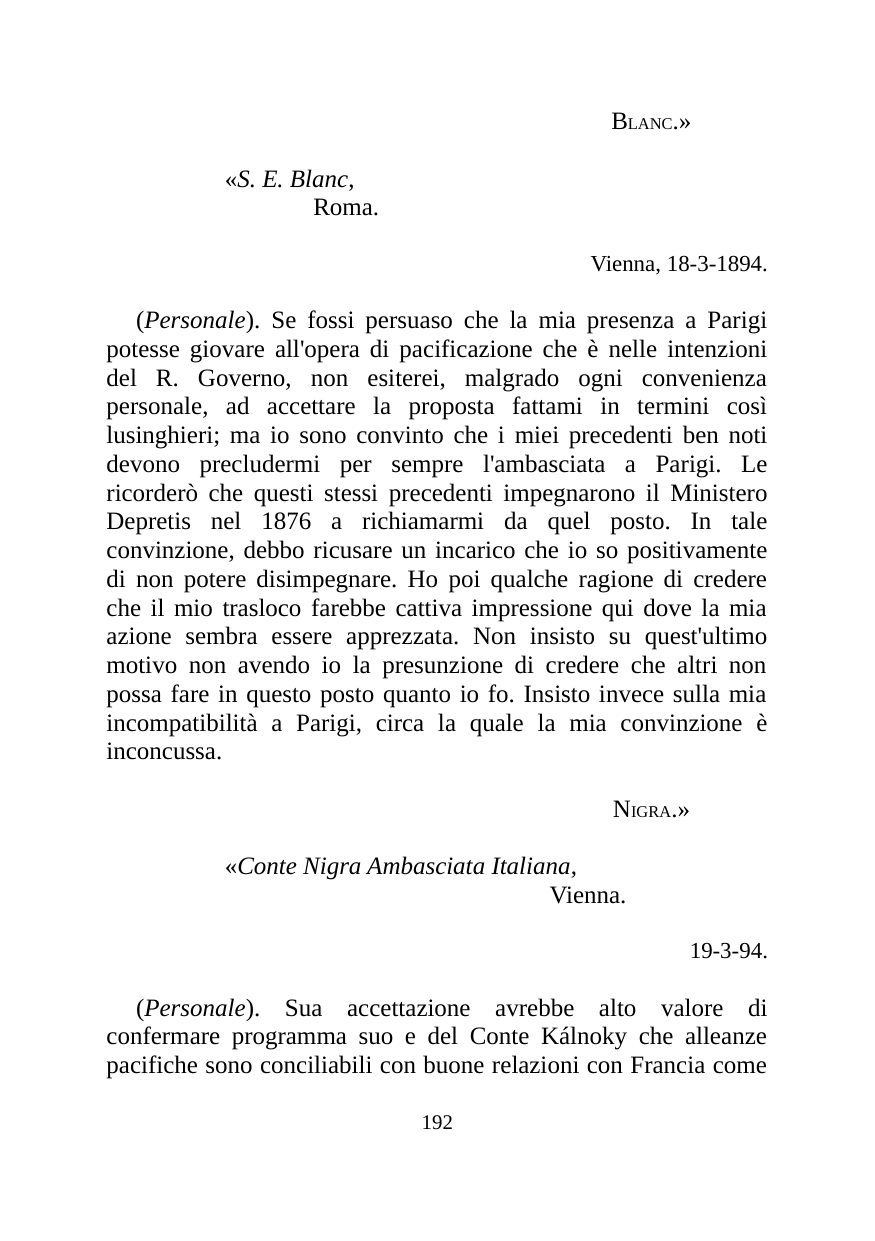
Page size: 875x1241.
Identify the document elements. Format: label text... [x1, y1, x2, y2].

text Blanc.» [534, 106, 768, 135]
text Vienna, 18-3-1894. [106, 250, 768, 276]
text Nigra.» [534, 794, 768, 823]
text 19-3-94. [106, 938, 768, 964]
text (Personale). Sua accettazione avrebbe alto valore di confermare programma suo e del Conte Kálnoky che alleanze pacifiche sono conciliabili con buone relazioni con Francia come [106, 993, 768, 1079]
text Roma. [283, 192, 768, 221]
text Vienna. [520, 880, 768, 909]
text (Personale). Se fossi persuaso che la mia presenza a Parigi potesse giovare all'opera di pacificazione che è nelle intenzioni del R. Governo, non esiterei, malgrado ogni convenienza personale, ad accettare la proposta fattami in termini così lusinghieri; ma io sono convinto che i miei precedenti ben noti devono precludermi per sempre l'ambasciata a Parigi. Le ricorderò che questi stessi precedenti impegnarono il Ministero Depretis nel 1876 a richiamarmi da quel posto. In tale convinzione, debbo ricusare un incarico che io so positivamente di non potere disimpegnare. Ho poi qualche ragione di credere che il mio trasloco farebbe cattiva impressione qui dove la mia azione sembra essere apprezzata. Non insisto su quest'ultimo motivo non avendo io la presunzione di credere che altri non possa fare in questo posto quanto io fo. Insisto invece sulla mia incompatibilità a Parigi, circa la quale la mia convinzione è inconcussa. [106, 305, 768, 765]
text «Conte Nigra Ambasciata Italiana, [195, 851, 768, 880]
text «S. E. Blanc, [195, 164, 768, 192]
